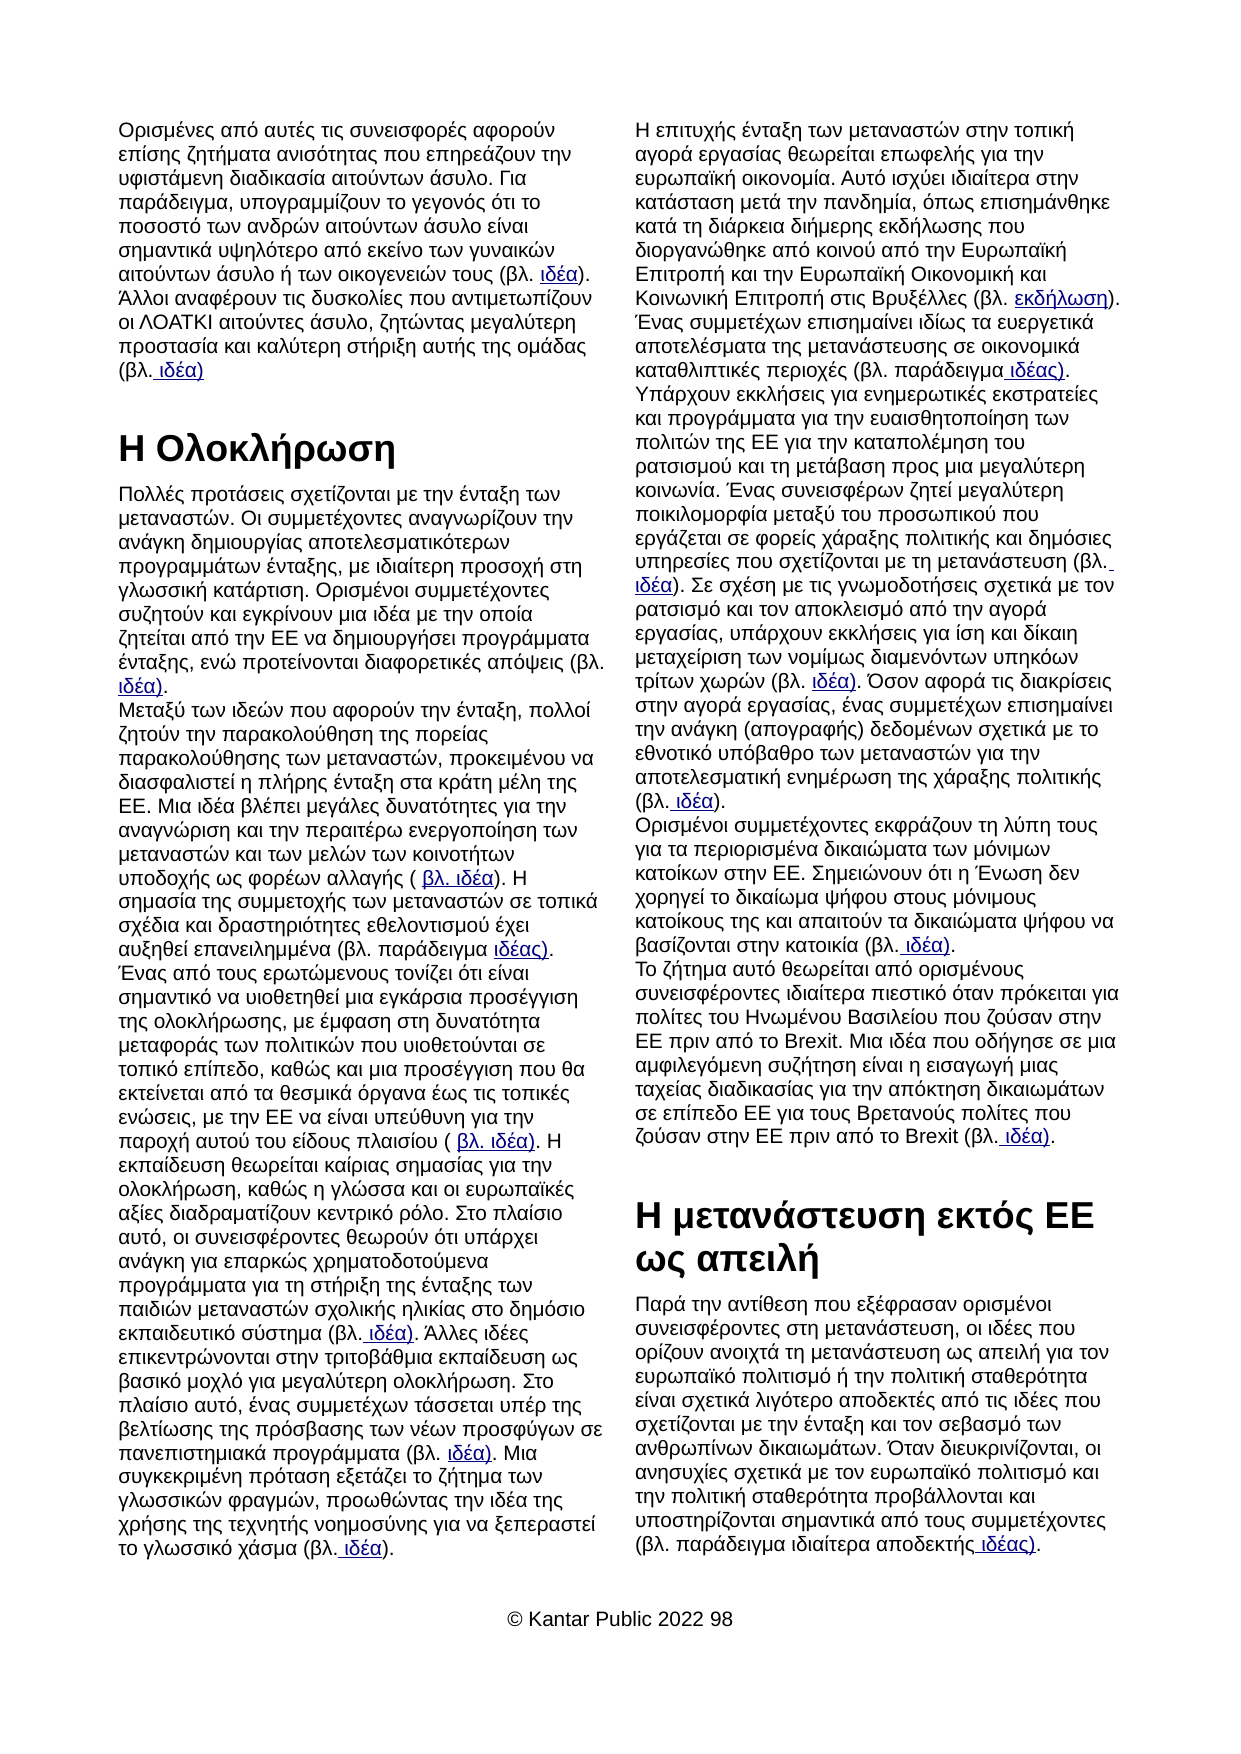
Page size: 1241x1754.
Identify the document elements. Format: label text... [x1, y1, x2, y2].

text Το ζήτημα αυτό θεωρείται από ορισμένους συνεισφέροντες ιδιαίτερα πιεστικό όταν πρόκειται για πολίτες του Ηνωμένου Βασιλείου που ζούσαν στην ΕΕ πριν από το Brexit. Μια ιδέα που οδήγησε σε μια αμφιλεγόμενη συζήτηση είναι η εισαγωγή μιας ταχείας διαδικασίας για την απόκτηση δικαιωμάτων σε επίπεδο ΕΕ για τους Βρετανούς πολίτες που ζούσαν στην ΕΕ πριν από το Brexit (βλ. ιδέα). [635, 957, 1122, 1148]
text Ορισμένοι συμμετέχοντες εκφράζουν τη λύπη τους για τα περιορισμένα δικαιώματα των μόνιμων κατοίκων στην ΕΕ. Σημειώνουν ότι η Ένωση δεν χορηγεί το δικαίωμα ψήφου στους μόνιμους κατοίκους της και απαιτούν τα δικαιώματα ψήφου να βασίζονται στην κατοικία (βλ. ιδέα). [635, 813, 1122, 957]
subtitle Η μετανάστευση εκτός ΕΕ ως απειλή [635, 1193, 1122, 1279]
text Πολλές προτάσεις σχετίζονται με την ένταξη των μεταναστών. Οι συμμετέχοντες αναγνωρίζουν την ανάγκη δημιουργίας αποτελεσματικότερων προγραμμάτων ένταξης, με ιδιαίτερη προσοχή στη γλωσσική κατάρτιση. Ορισμένοι συμμετέχοντες συζητούν και εγκρίνουν μια ιδέα με την οποία ζητείται από την ΕΕ να δημιουργήσει προγράμματα ένταξης, ενώ προτείνονται διαφορετικές απόψεις (βλ. ιδέα). [118, 482, 605, 698]
text Μεταξύ των ιδεών που αφορούν την ένταξη, πολλοί ζητούν την παρακολούθηση της πορείας παρακολούθησης των μεταναστών, προκειμένου να διασφαλιστεί η πλήρης ένταξη στα κράτη μέλη της ΕΕ. Μια ιδέα βλέπει μεγάλες δυνατότητες για την αναγνώριση και την περαιτέρω ενεργοποίηση των μεταναστών και των μελών των κοινοτήτων υποδοχής ως φορέων αλλαγής ( βλ. ιδέα). Η σημασία της συμμετοχής των μεταναστών σε τοπικά σχέδια και δραστηριότητες εθελοντισμού έχει αυξηθεί επανειλημμένα (βλ. παράδειγμα ιδέας). Ένας από τους ερωτώμενους τονίζει ότι είναι σημαντικό να υιοθετηθεί μια εγκάρσια προσέγγιση της ολοκλήρωσης, με έμφαση στη δυνατότητα μεταφοράς των πολιτικών που υιοθετούνται σε τοπικό επίπεδο, καθώς και μια προσέγγιση που θα εκτείνεται από τα θεσμικά όργανα έως τις τοπικές ενώσεις, με την ΕΕ να είναι υπεύθυνη για την παροχή αυτού του είδους πλαισίου ( βλ. ιδέα). Η εκπαίδευση θεωρείται καίριας σημασίας για την ολοκλήρωση, καθώς η γλώσσα και οι ευρωπαϊκές αξίες διαδραματίζουν κεντρικό ρόλο. Στο πλαίσιο αυτό, οι συνεισφέροντες θεωρούν ότι υπάρχει ανάγκη για επαρκώς χρηματοδοτούμενα προγράμματα για τη στήριξη της ένταξης των παιδιών μεταναστών σχολικής ηλικίας στο δημόσιο εκπαιδευτικό σύστημα (βλ. ιδέα). Άλλες ιδέες επικεντρώνονται στην τριτοβάθμια εκπαίδευση ως βασικό μοχλό για μεγαλύτερη ολοκλήρωση. Στο πλαίσιο αυτό, ένας συμμετέχων τάσσεται υπέρ της βελτίωσης της πρόσβασης των νέων προσφύγων σε πανεπιστημιακά προγράμματα (βλ. ιδέα). Μια συγκεκριμένη πρόταση εξετάζει το ζήτημα των γλωσσικών φραγμών, προωθώντας την ιδέα της χρήσης της τεχνητής νοημοσύνης για να ξεπεραστεί το γλωσσικό χάσμα (βλ. ιδέα). [118, 698, 605, 1560]
text Η επιτυχής ένταξη των μεταναστών στην τοπική αγορά εργασίας θεωρείται επωφελής για την ευρωπαϊκή οικονομία. Αυτό ισχύει ιδιαίτερα στην κατάσταση μετά την πανδημία, όπως επισημάνθηκε κατά τη διάρκεια διήμερης εκδήλωσης που διοργανώθηκε από κοινού από την Ευρωπαϊκή Επιτροπή και την Ευρωπαϊκή Οικονομική και Κοινωνική Επιτροπή στις Βρυξέλλες (βλ. εκδήλωση). Ένας συμμετέχων επισημαίνει ιδίως τα ευεργετικά αποτελέσματα της μετανάστευσης σε οικονομικά καταθλιπτικές περιοχές (βλ. παράδειγμα ιδέας). Υπάρχουν εκκλήσεις για ενημερωτικές εκστρατείες και προγράμματα για την ευαισθητοποίηση των πολιτών της ΕΕ για την καταπολέμηση του ρατσισμού και τη μετάβαση προς μια μεγαλύτερη κοινωνία. Ένας συνεισφέρων ζητεί μεγαλύτερη ποικιλομορφία μεταξύ του προσωπικού που εργάζεται σε φορείς χάραξης πολιτικής και δημόσιες υπηρεσίες που σχετίζονται με τη μετανάστευση (βλ. ιδέα). Σε σχέση με τις γνωμοδοτήσεις σχετικά με τον ρατσισμό και τον αποκλεισμό από την αγορά εργασίας, υπάρχουν εκκλήσεις για ίση και δίκαιη μεταχείριση των νομίμως διαμενόντων υπηκόων τρίτων χωρών (βλ. ιδέα). Όσον αφορά τις διακρίσεις στην αγορά εργασίας, ένας συμμετέχων επισημαίνει την ανάγκη (απογραφής) δεδομένων σχετικά με το εθνοτικό υπόβαθρο των μεταναστών για την αποτελεσματική ενημέρωση της χάραξης πολιτικής (βλ. ιδέα). [635, 118, 1122, 813]
subtitle Η Ολοκλήρωση [118, 426, 605, 469]
text Παρά την αντίθεση που εξέφρασαν ορισμένοι συνεισφέροντες στη μετανάστευση, οι ιδέες που ορίζουν ανοιχτά τη μετανάστευση ως απειλή για τον ευρωπαϊκό πολιτισμό ή την πολιτική σταθερότητα είναι σχετικά λιγότερο αποδεκτές από τις ιδέες που σχετίζονται με την ένταξη και τον σεβασμό των ανθρωπίνων δικαιωμάτων. Όταν διευκρινίζονται, οι ανησυχίες σχετικά με τον ευρωπαϊκό πολιτισμό και την πολιτική σταθερότητα προβάλλονται και υποστηρίζονται σημαντικά από τους συμμετέχοντες (βλ. παράδειγμα ιδιαίτερα αποδεκτής ιδέας). [635, 1292, 1122, 1555]
text Ορισμένες από αυτές τις συνεισφορές αφορούν επίσης ζητήματα ανισότητας που επηρεάζουν την υφιστάμενη διαδικασία αιτούντων άσυλο. Για παράδειγμα, υπογραμμίζουν το γεγονός ότι το ποσοστό των ανδρών αιτούντων άσυλο είναι σημαντικά υψηλότερο από εκείνο των γυναικών αιτούντων άσυλο ή των οικογενειών τους (βλ. ιδέα). Άλλοι αναφέρουν τις δυσκολίες που αντιμετωπίζουν οι ΛΟΑΤΚΙ αιτούντες άσυλο, ζητώντας μεγαλύτερη προστασία και καλύτερη στήριξη αυτής της ομάδας (βλ. ιδέα) [118, 118, 605, 382]
